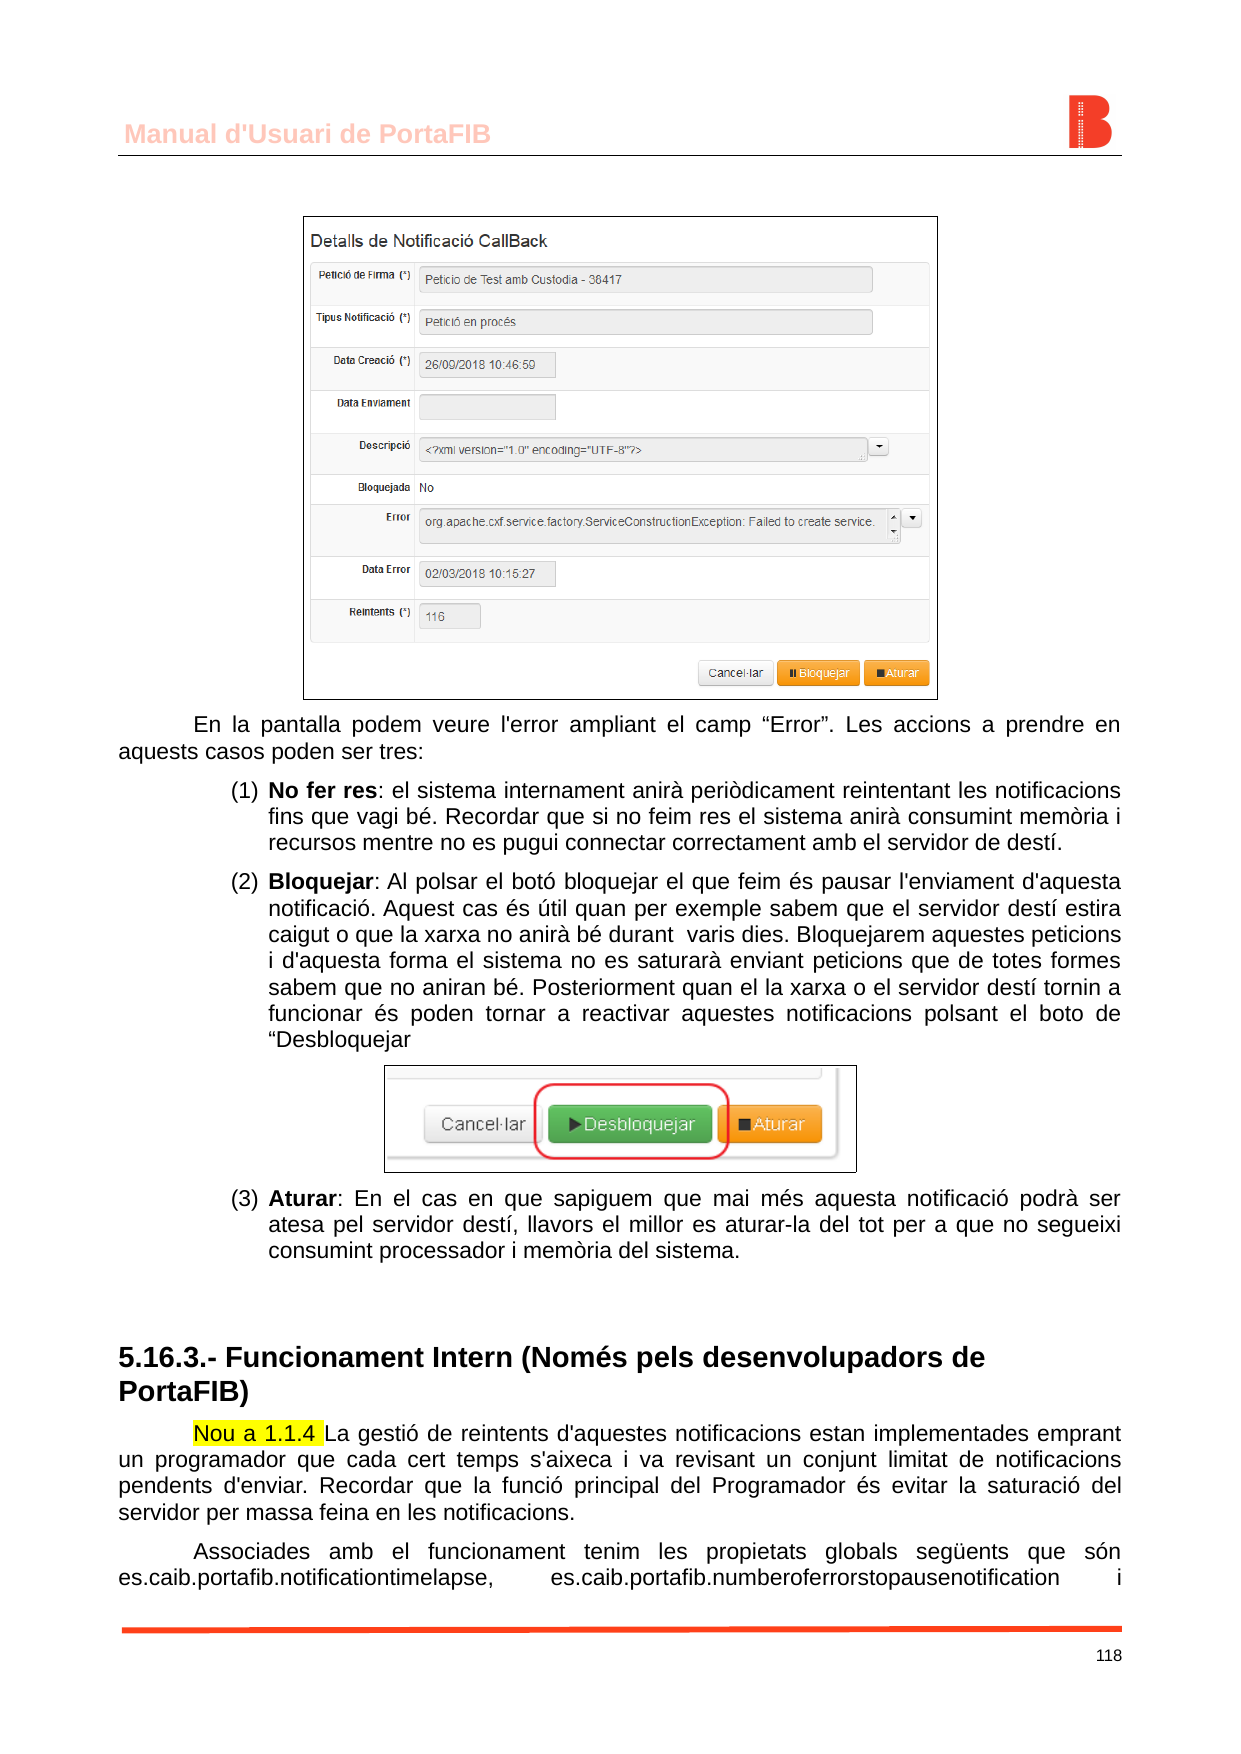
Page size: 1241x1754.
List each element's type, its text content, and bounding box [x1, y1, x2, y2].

list No fer res: el sistema internament anirà periòdicament reintentant les notificacions fins que vagi bé. Recordar que si no feim res el sistema anirà consumint memòria i recursos mentre no es pugui connectar correctament amb el servidor de destí. [231, 777, 1122, 856]
picture [387, 1068, 853, 1170]
text Nou a 1.1.4 La gestió de reintents d'aquestes notificacions estan implementades emprant un programador que cada cert temps s'aixeca i va revisant un conjunt limitat de notificacions pendents d'enviar. Recordar que la funció principal del Programador és evitar la saturació del servidor per massa feina en les notificacions. [118, 1420, 1122, 1525]
subtitle Funcionament Intern (Només pels desenvolupadors de PortaFIB) [118, 1340, 1122, 1407]
picture [306, 218, 935, 696]
text Associades amb el funcionament tenim les propietats globals següents que són es.caib.portafib.notificationtimelapse, es.caib.portafib.numberoferrorstopausenotification i [118, 1538, 1122, 1590]
text En la pantalla podem veure l'error ampliant el camp “Error”. Les accions a prendre en aquests casos poden ser tres: [118, 711, 1122, 764]
list Aturar: En el cas en que sapiguem que mai més aquesta notificació podrà ser atesa pel servidor destí, llavors el millor es aturar-la del tot per a que no segueixi consumint processador i memòria del sistema. [231, 1185, 1122, 1264]
picture [1063, 94, 1117, 150]
list Bloquejar: Al polsar el botó bloquejar el que feim és pausar l'enviament d'aquesta notificació. Aquest cas és útil quan per exemple sabem que el servidor destí estira caigut o que la xarxa no anirà bé durant varis dies. Bloquejarem aquestes peticions i d'aquesta forma el sistema no es saturarà enviant peticions que de totes formes sabem que no aniran bé. Posteriorment quan el la xarxa o el servidor destí tornin a funcionar és poden tornar a reactivar aquestes notificacions polsant el boto de “Desbloquejar [231, 868, 1122, 1053]
